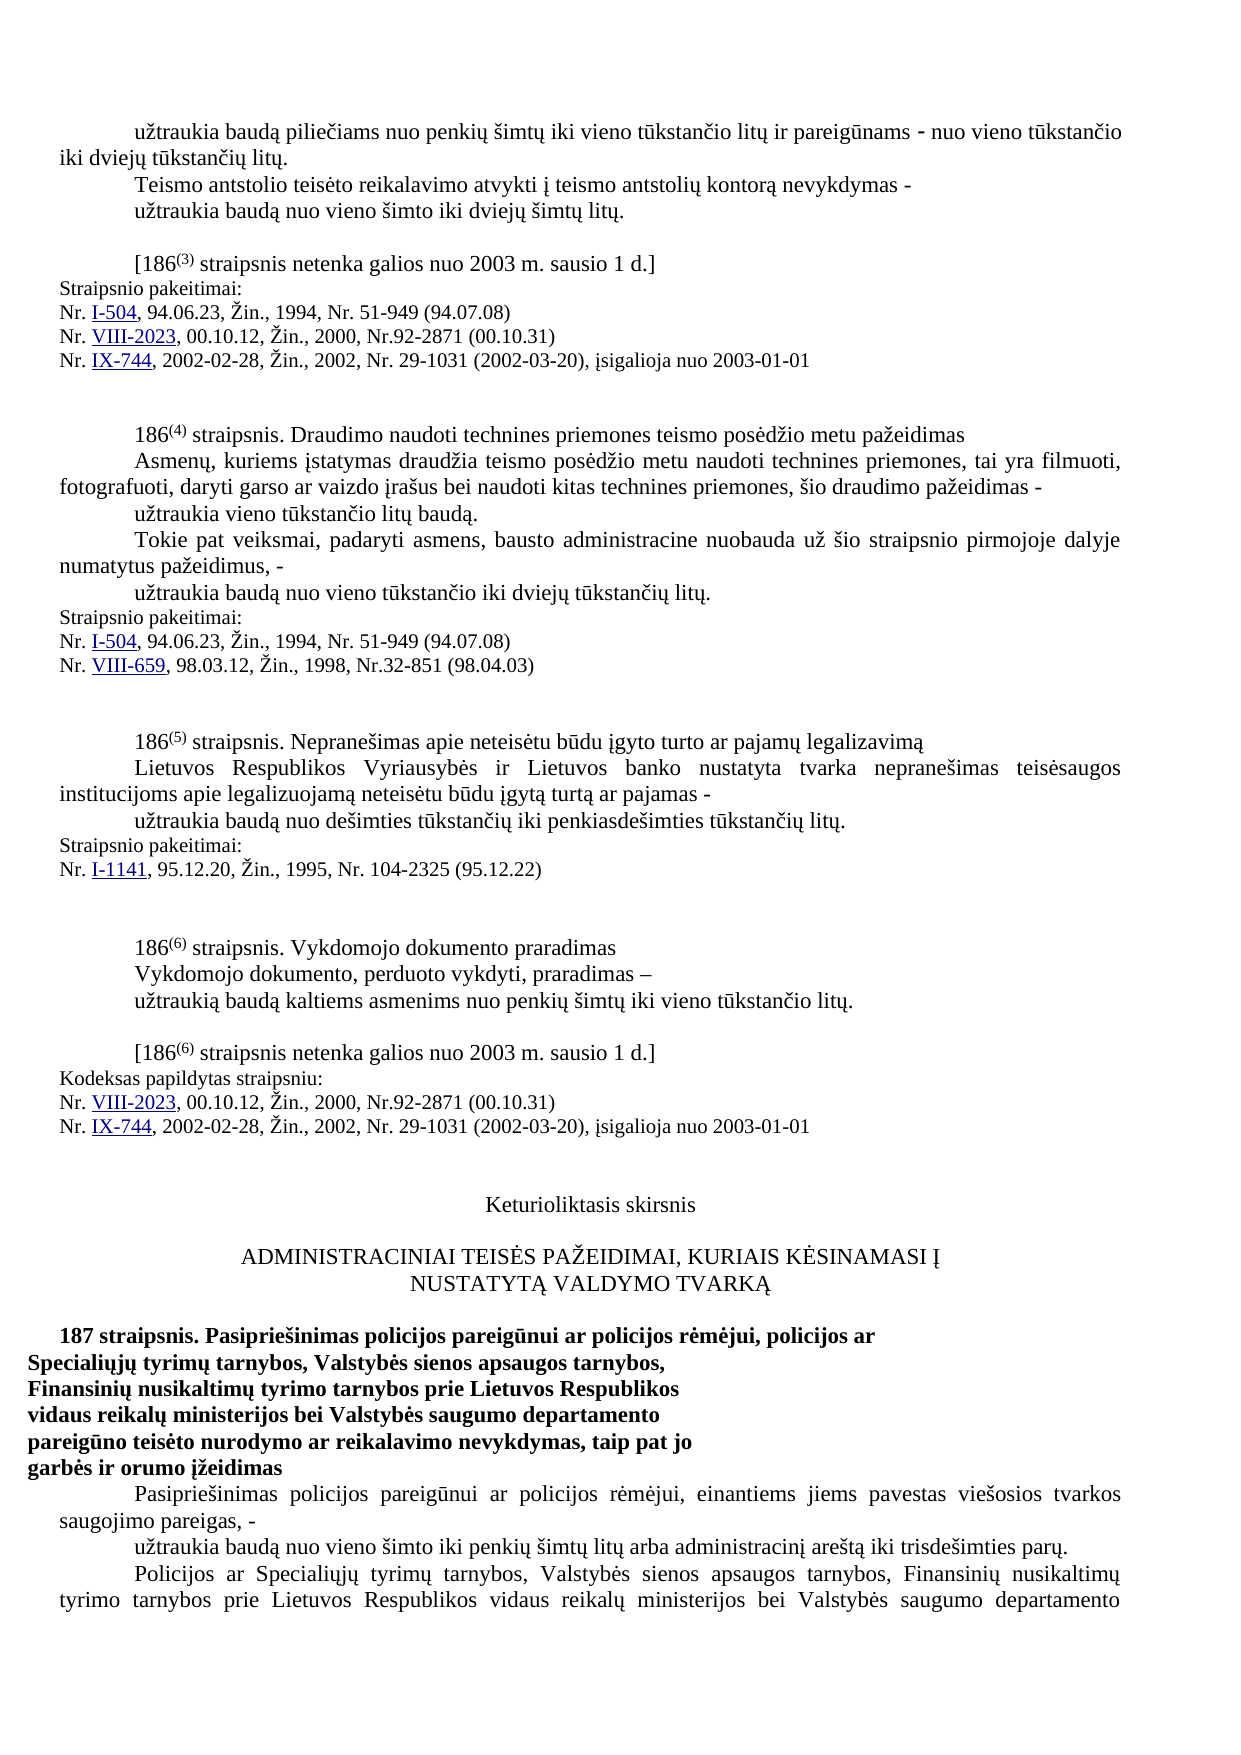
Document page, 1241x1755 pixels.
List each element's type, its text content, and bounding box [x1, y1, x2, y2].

text Policijos ar Specialiųjų tyrimų tarnybos, Valstybės sienos apsaugos tarnybos, Finansinių nusikaltimų tyrimo tarnybos prie Lietuvos Respublikos vidaus reikalų ministerijos bei Valstybės saugumo departamento [59, 1559, 1121, 1612]
text Nr. VIII-659, 98.03.12, Žin., 1998, Nr.32-851 (98.04.03) [59, 653, 1122, 677]
text Tokie pat veiksmai, padaryti asmens, bausto administracine nuobauda už šio straipsnio pirmojoje dalyje numatytus pažeidimus, - [59, 526, 1122, 579]
text Teismo antstolio teisėto reikalavimo atvykti į teismo antstolių kontorą nevykdymas - [59, 171, 1122, 197]
text 186(5) straipsnis. Nepranešimas apie neteisėtu būdu įgyto turto ar pajamų legalizavimą [59, 728, 1122, 754]
text vidaus reikalų ministerijos bei Valstybės saugumo departamento [27, 1401, 1121, 1428]
text Pasipriešinimas policijos pareigūnui ar policijos rėmėjui, einantiems jiems pavestas viešosios tvarkos saugojimo pareigas, - [59, 1481, 1122, 1533]
text Specialiųjų tyrimų tarnybos, Valstybės sienos apsaugos tarnybos, [27, 1349, 1121, 1375]
text Nr. VIII-2023, 00.10.12, Žin., 2000, Nr.92-2871 (00.10.31) [59, 1090, 1122, 1114]
text Nr. I-504, 94.06.23, Žin., 1994, Nr. 51-949 (94.07.08) [59, 300, 1122, 324]
text Nr. IX-744, 2002-02-28, Žin., 2002, Nr. 29-1031 (2002-03-20), įsigalioja nuo 2003-01-01 [59, 1114, 1122, 1138]
text užtraukia baudą nuo vieno šimto iki penkių šimtų litų arba administracinį areštą iki trisdešimties parų. [59, 1533, 1122, 1559]
text [186(6) straipsnis netenka galios nuo 2003 m. sausio 1 d.] [59, 1039, 1122, 1066]
text ADMINISTRACINIAI TEISĖS PAŽEIDIMAI, KURIAIS KĖSINAMASI Į [59, 1243, 1122, 1270]
text užtraukia vieno tūkstančio litų baudą. [59, 500, 1122, 526]
text Vykdomojo dokumento, perduoto vykdyti, praradimas – [59, 960, 1122, 987]
text 187 straipsnis. Pasipriešinimas policijos pareigūnui ar policijos rėmėjui, policijos ar [59, 1322, 1121, 1349]
text užtraukia baudą nuo vieno šimto iki dviejų šimtų litų. [59, 197, 1122, 223]
text [186(3) straipsnis netenka galios nuo 2003 m. sausio 1 d.] [59, 250, 1122, 276]
text užtraukią baudą kaltiems asmenims nuo penkių šimtų iki vieno tūkstančio litų. [59, 987, 1122, 1013]
text užtraukia baudą piliečiams nuo penkių šimtų iki vieno tūkstančio litų ir pareigūnams  nuo vieno tūkstančio iki dviejų tūkstančių litų. [59, 118, 1122, 171]
text Lietuvos Respublikos Vyriausybės ir Lietuvos banko nustatyta tvarka nepranešimas teisėsaugos institucijoms apie legalizuojamą neteisėtu būdu įgytą turtą ar pajamas - [59, 754, 1122, 807]
text Nr. I-504, 94.06.23, Žin., 1994, Nr. 51-949 (94.07.08) [59, 629, 1122, 653]
text 186(6) straipsnis. Vykdomojo dokumento praradimas [59, 934, 1122, 960]
text Straipsnio pakeitimai: [59, 605, 1122, 629]
text Straipsnio pakeitimai: [59, 833, 1122, 857]
text Finansinių nusikaltimų tyrimo tarnybos prie Lietuvos Respublikos [27, 1375, 1121, 1401]
text Nr. IX-744, 2002-02-28, Žin., 2002, Nr. 29-1031 (2002-03-20), įsigalioja nuo 2003-01-01 [59, 348, 1122, 372]
text Kodeksas papildytas straipsniu: [59, 1066, 1122, 1090]
text garbės ir orumo įžeidimas [27, 1454, 1121, 1481]
text Straipsnio pakeitimai: [59, 276, 1122, 300]
text 186(4) straipsnis. Draudimo naudoti technines priemones teismo posėdžio metu pažeidimas [59, 421, 1122, 447]
text Keturioliktasis skirsnis [59, 1191, 1122, 1217]
text užtraukia baudą nuo dešimties tūkstančių iki penkiasdešimties tūkstančių litų. [59, 807, 1122, 833]
text Asmenų, kuriems įstatymas draudžia teismo posėdžio metu naudoti technines priemones, tai yra filmuoti, fotografuoti, daryti garso ar vaizdo įrašus bei naudoti kitas technines priemones, šio draudimo pažeidimas - [59, 447, 1122, 500]
text pareigūno teisėto nurodymo ar reikalavimo nevykdymas, taip pat jo [27, 1428, 1121, 1454]
text Nr. VIII-2023, 00.10.12, Žin., 2000, Nr.92-2871 (00.10.31) [59, 324, 1122, 348]
text užtraukia baudą nuo vieno tūkstančio iki dviejų tūkstančių litų. [59, 579, 1122, 605]
text NUSTATYTĄ VALDYMO TVARKĄ [59, 1270, 1122, 1296]
text Nr. I-1141, 95.12.20, Žin., 1995, Nr. 104-2325 (95.12.22) [59, 857, 1122, 881]
